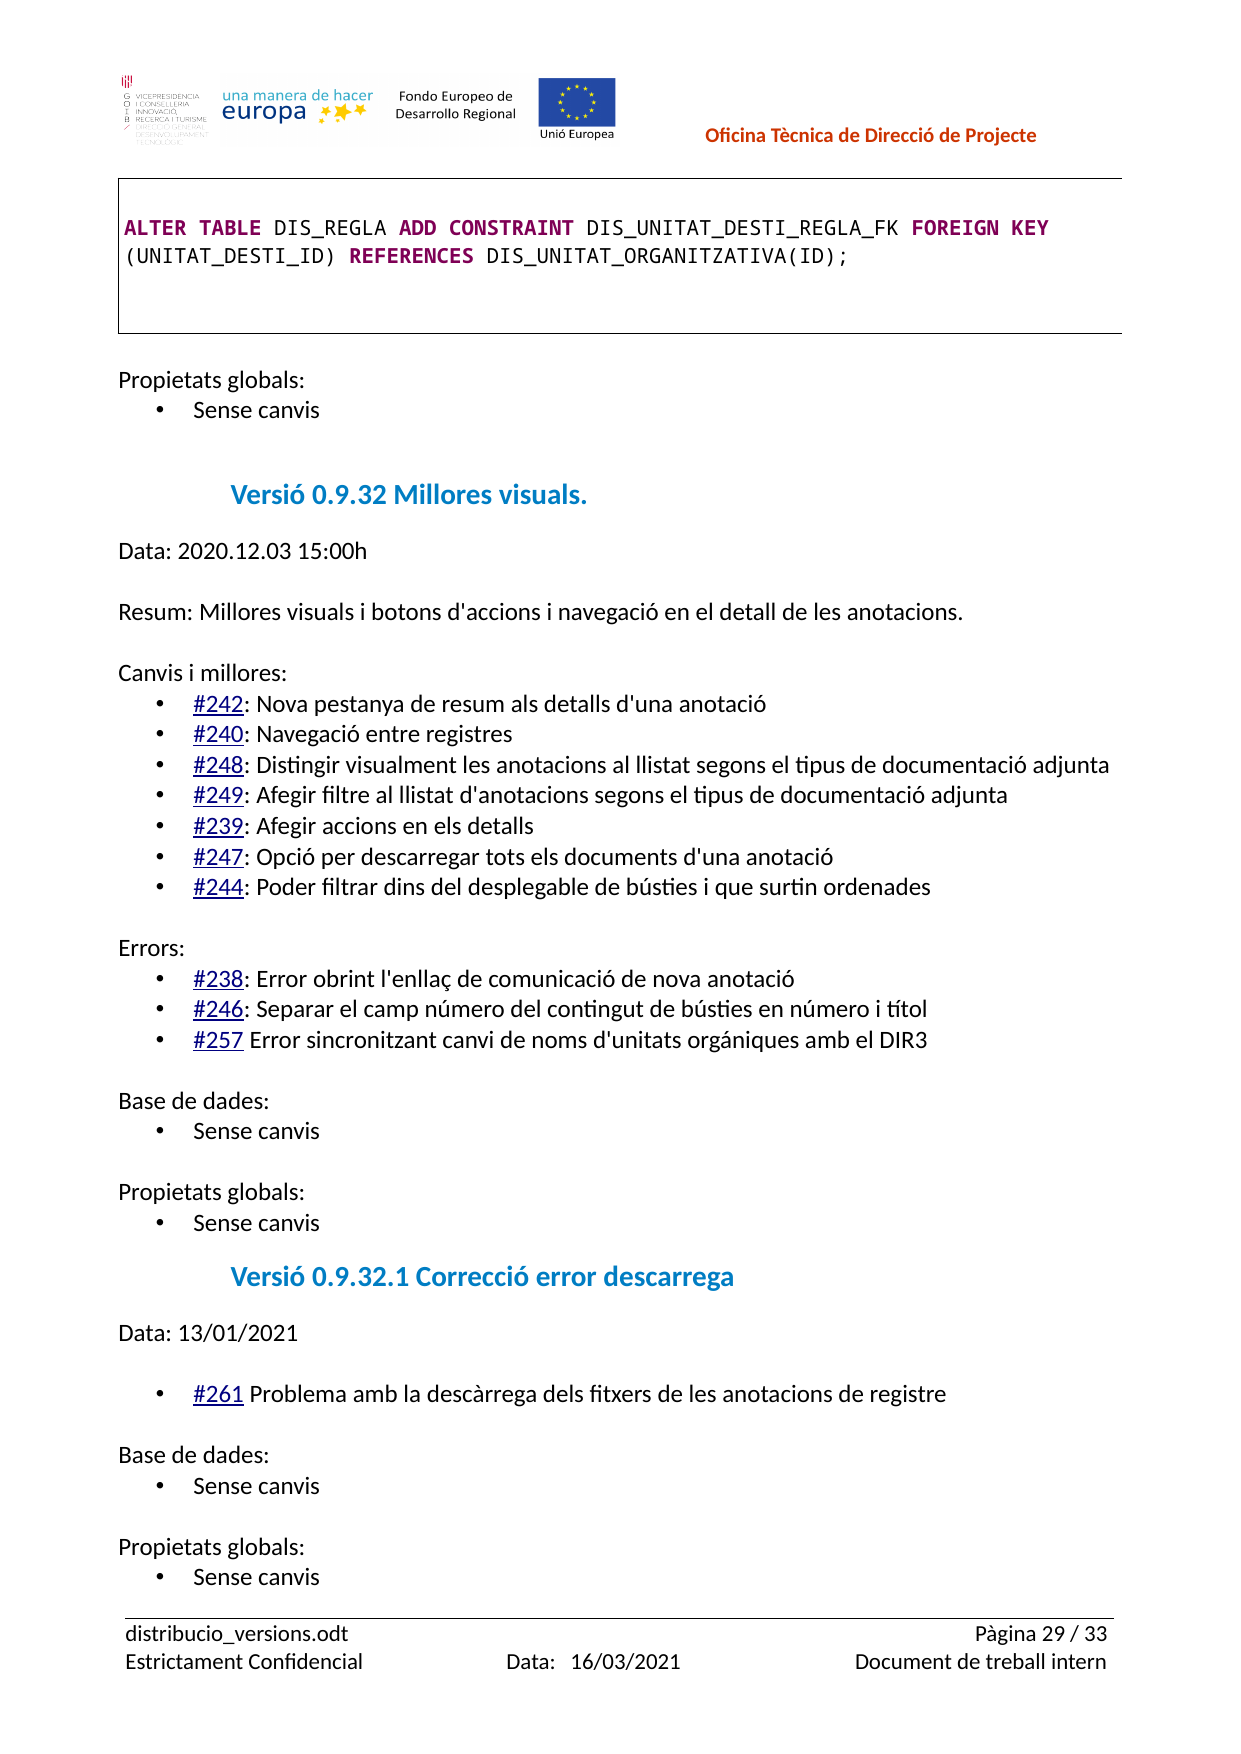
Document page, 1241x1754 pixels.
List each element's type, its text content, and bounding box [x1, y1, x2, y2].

list #239: Afegir accions en els detalls [156, 810, 1122, 841]
picture [219, 73, 621, 147]
list #248: Distingir visualment les anotacions al llistat segons el tipus de documentació adjunta [156, 749, 1122, 779]
text Propietats globals: [118, 1176, 1122, 1207]
text Propietats globals: [118, 364, 1122, 394]
picture [118, 73, 213, 147]
list #261 Problema amb la descàrrega dels fitxers de les anotacions de registre [156, 1378, 1122, 1409]
list Sense canvis [156, 1561, 1122, 1592]
text Data: 2020.12.03 15:00h [118, 535, 1122, 566]
table_header ALTER TABLE DIS_REGLA ADD CONSTRAINT DIS_UNITAT_DESTI_REGLA_FK FOREIGN KEY (UNITAT_DESTI_ID) REFERENCES DIS_UNITAT_ORGANITZATIVA(ID); [119, 179, 1122, 332]
list Sense canvis [156, 1207, 1122, 1237]
list #244: Poder filtrar dins del desplegable de bústies i que surtin ordenades [156, 871, 1122, 902]
text Resum: Millores visuals i botons d'accions i navegació en el detall de les anotacions. [118, 596, 1122, 627]
list Sense canvis [156, 1470, 1122, 1500]
list Sense canvis [156, 394, 1122, 425]
text Propietats globals: [118, 1531, 1122, 1561]
list #242: Nova pestanya de resum als detalls d'una anotació [156, 688, 1122, 718]
list #238: Error obrint l'enllaç de comunicació de nova anotació [156, 963, 1122, 993]
text Data: 13/01/2021 [118, 1317, 1122, 1348]
text Base de dades: [118, 1085, 1122, 1115]
list #247: Opció per descarregar tots els documents d'una anotació [156, 841, 1122, 871]
list Sense canvis [156, 1115, 1122, 1146]
list #257 Error sincronitzant canvi de noms d'unitats orgániques amb el DIR3 [156, 1024, 1122, 1054]
list #246: Separar el camp número del contingut de bústies en número i títol [156, 993, 1122, 1024]
text Errors: [118, 932, 1122, 963]
text Base de dades: [118, 1439, 1122, 1470]
list #249: Afegir filtre al llistat d'anotacions segons el tipus de documentació adjunta [156, 779, 1122, 810]
subtitle Versió 0.9.32 Millores visuals. [153, 476, 1122, 512]
subtitle Versió 0.9.32.1 Correcció error descarrega [153, 1258, 1122, 1294]
list #240: Navegació entre registres [156, 718, 1122, 749]
text Canvis i millores: [118, 657, 1122, 688]
